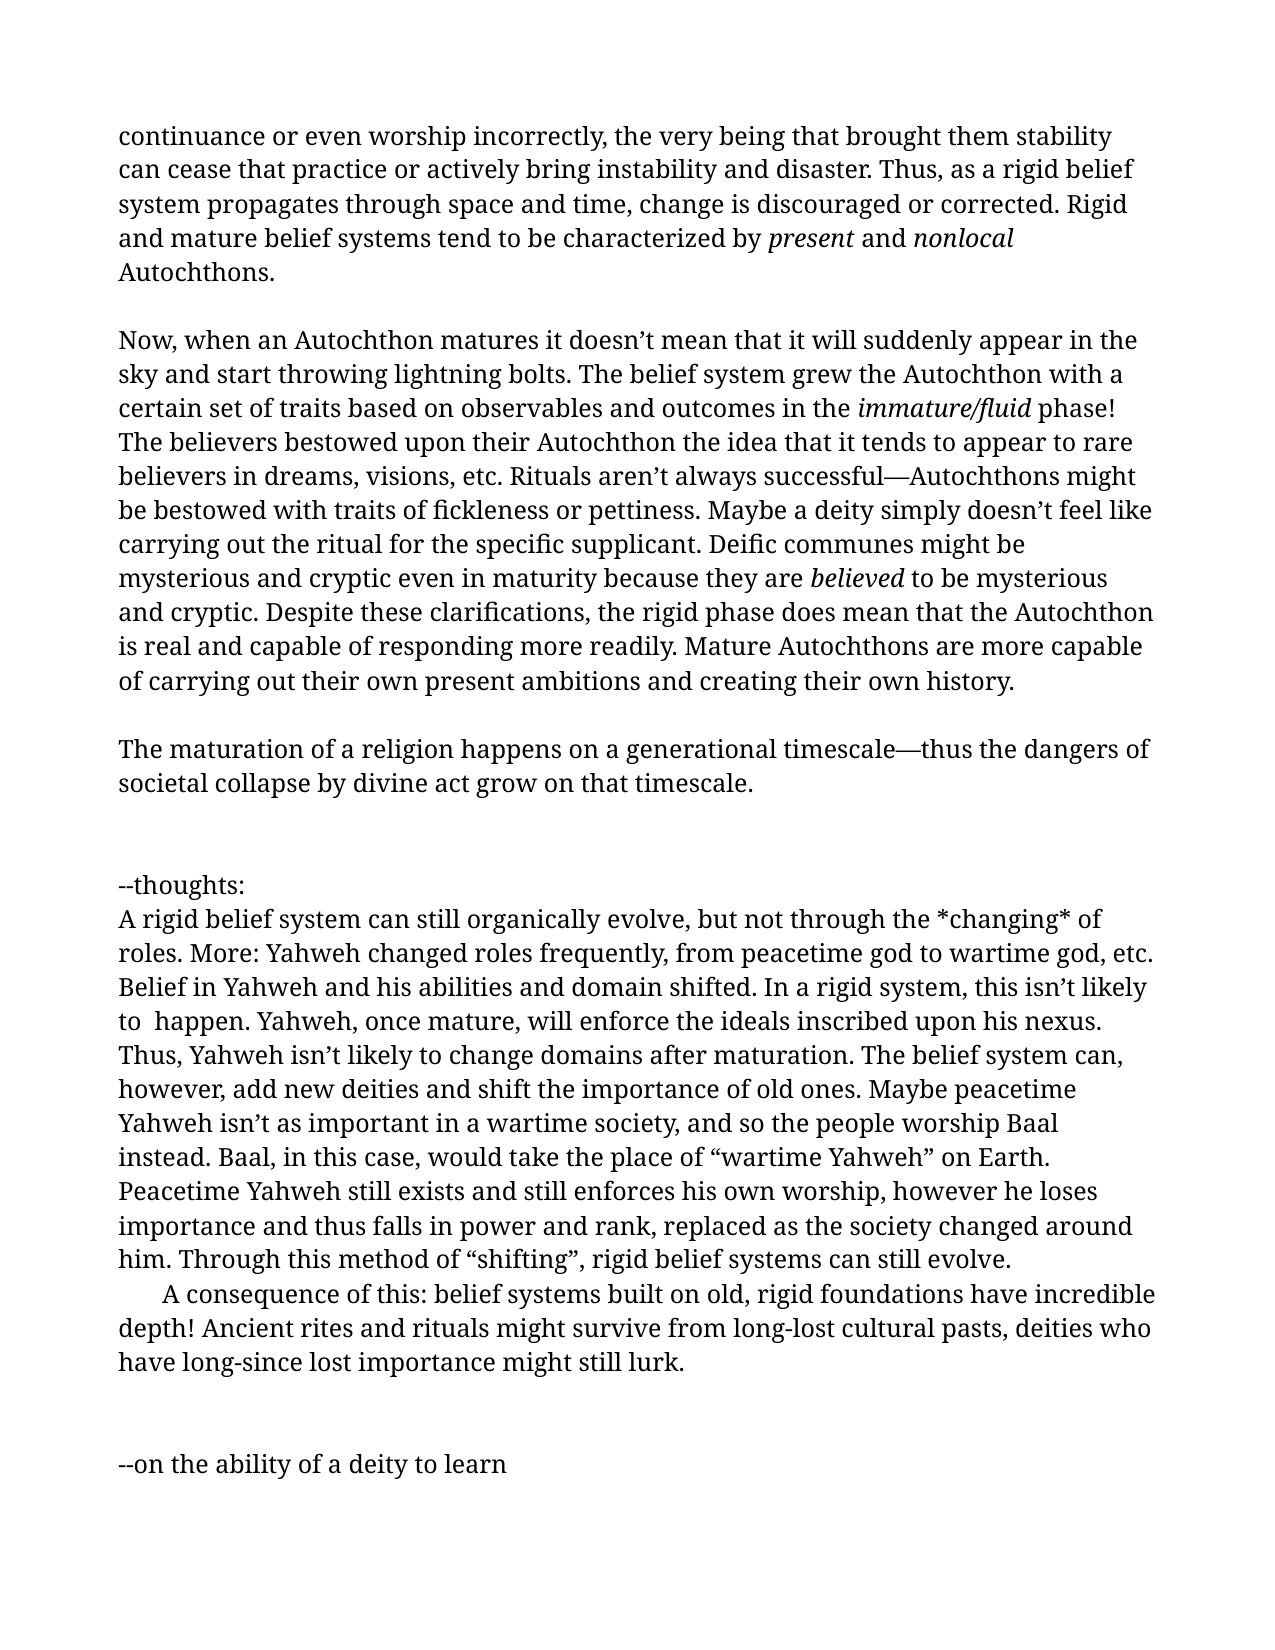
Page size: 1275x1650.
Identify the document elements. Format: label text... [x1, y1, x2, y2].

text Now, when an Autochthon matures it doesn’t mean that it will suddenly appear in the sky and start throwing lightning bolts. The belief system grew the Autochthon with a certain set of traits based on observables and outcomes in the immature/fluid phase! The believers bestowed upon their Autochthon the idea that it tends to appear to rare believers in dreams, visions, etc. Rituals aren’t always successful—Autochthons might be bestowed with traits of fickleness or pettiness. Maybe a deity simply doesn’t feel like carrying out the ritual for the specific supplicant. Deific communes might be mysterious and cryptic even in maturity because they are believed to be mysterious and cryptic. Despite these clarifications, the rigid phase does mean that the Autochthon is real and capable of responding more readily. Mature Autochthons are more capable of carrying out their own present ambitions and creating their own history. [118, 322, 1157, 697]
text A consequence of this: belief systems built on old, rigid foundations have incredible depth! Ancient rites and rituals might survive from long-lost cultural pasts, deities who have long-since lost importance might still lurk. [118, 1276, 1157, 1378]
text --thoughts: [118, 867, 1157, 902]
text continuance or even worship incorrectly, the very being that brought them stability can cease that practice or actively bring instability and disaster. Thus, as a rigid belief system propagates through space and time, change is discouraged or corrected. Rigid and mature belief systems tend to be characterized by present and nonlocal Autochthons. [118, 118, 1157, 288]
text A rigid belief system can still organically evolve, but not through the *changing* of roles. More: Yahweh changed roles frequently, from peacetime god to wartime god, etc. Belief in Yahweh and his abilities and domain shifted. In a rigid system, this isn’t likely to happen. Yahweh, once mature, will enforce the ideals inscribed upon his nexus. Thus, Yahweh isn’t likely to change domains after maturation. The belief system can, however, add new deities and shift the importance of old ones. Maybe peacetime Yahweh isn’t as important in a wartime society, and so the people worship Baal instead. Baal, in this case, would take the place of “wartime Yahweh” on Earth. Peacetime Yahweh still exists and still enforces his own worship, however he loses importance and thus falls in power and rank, replaced as the society changed around him. Through this method of “shifting”, rigid belief systems can still evolve. [118, 902, 1157, 1276]
text The maturation of a religion happens on a generational timescale—thus the dangers of societal collapse by divine act grow on that timescale. [118, 731, 1157, 799]
text --on the ability of a deity to learn [118, 1447, 1157, 1481]
